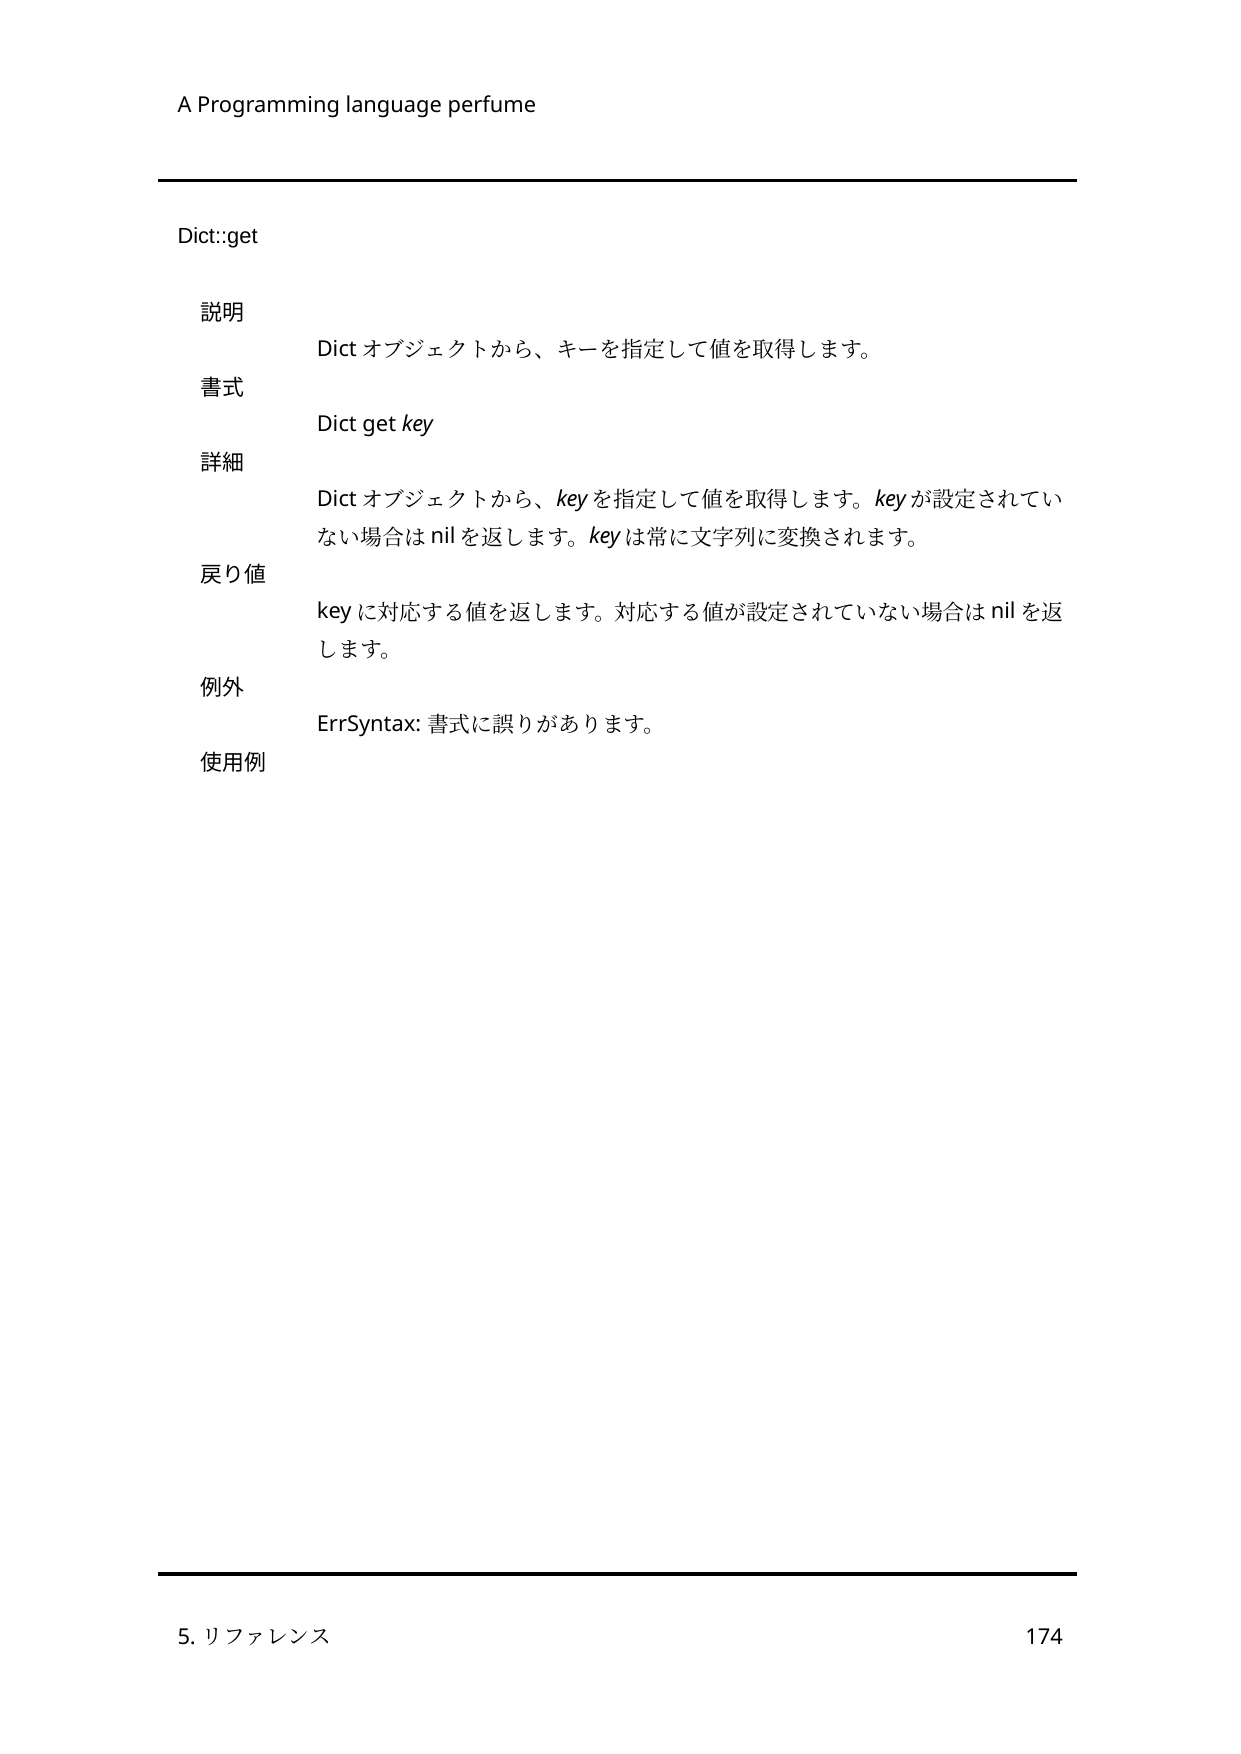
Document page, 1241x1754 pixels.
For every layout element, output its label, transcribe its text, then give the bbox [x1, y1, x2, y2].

table_cell 書式 [200, 367, 317, 442]
table_header Dictオブジェクトから、キーを指定して値を取得します。 [317, 292, 1063, 367]
table_cell [317, 742, 1063, 817]
table_cell Dict get key [317, 367, 1063, 442]
table_cell keyに対応する値を返します。対応する値が設定されていない場合はnilを返します。 [317, 554, 1063, 667]
table_cell Dictオブジェクトから、keyを指定して値を取得します。keyが設定されていない場合はnilを返します。keyは常に文字列に変換されます。 [317, 442, 1063, 554]
table_header 説明 [200, 292, 317, 367]
table_cell 詳細 [200, 442, 317, 554]
table_cell 戻り値 [200, 554, 317, 667]
table_cell 例外 [200, 667, 317, 742]
table_cell ErrSyntax: 書式に誤りがあります。 [317, 667, 1063, 742]
table_cell 使用例 [200, 742, 317, 817]
subtitle Dict::get [177, 217, 1063, 254]
